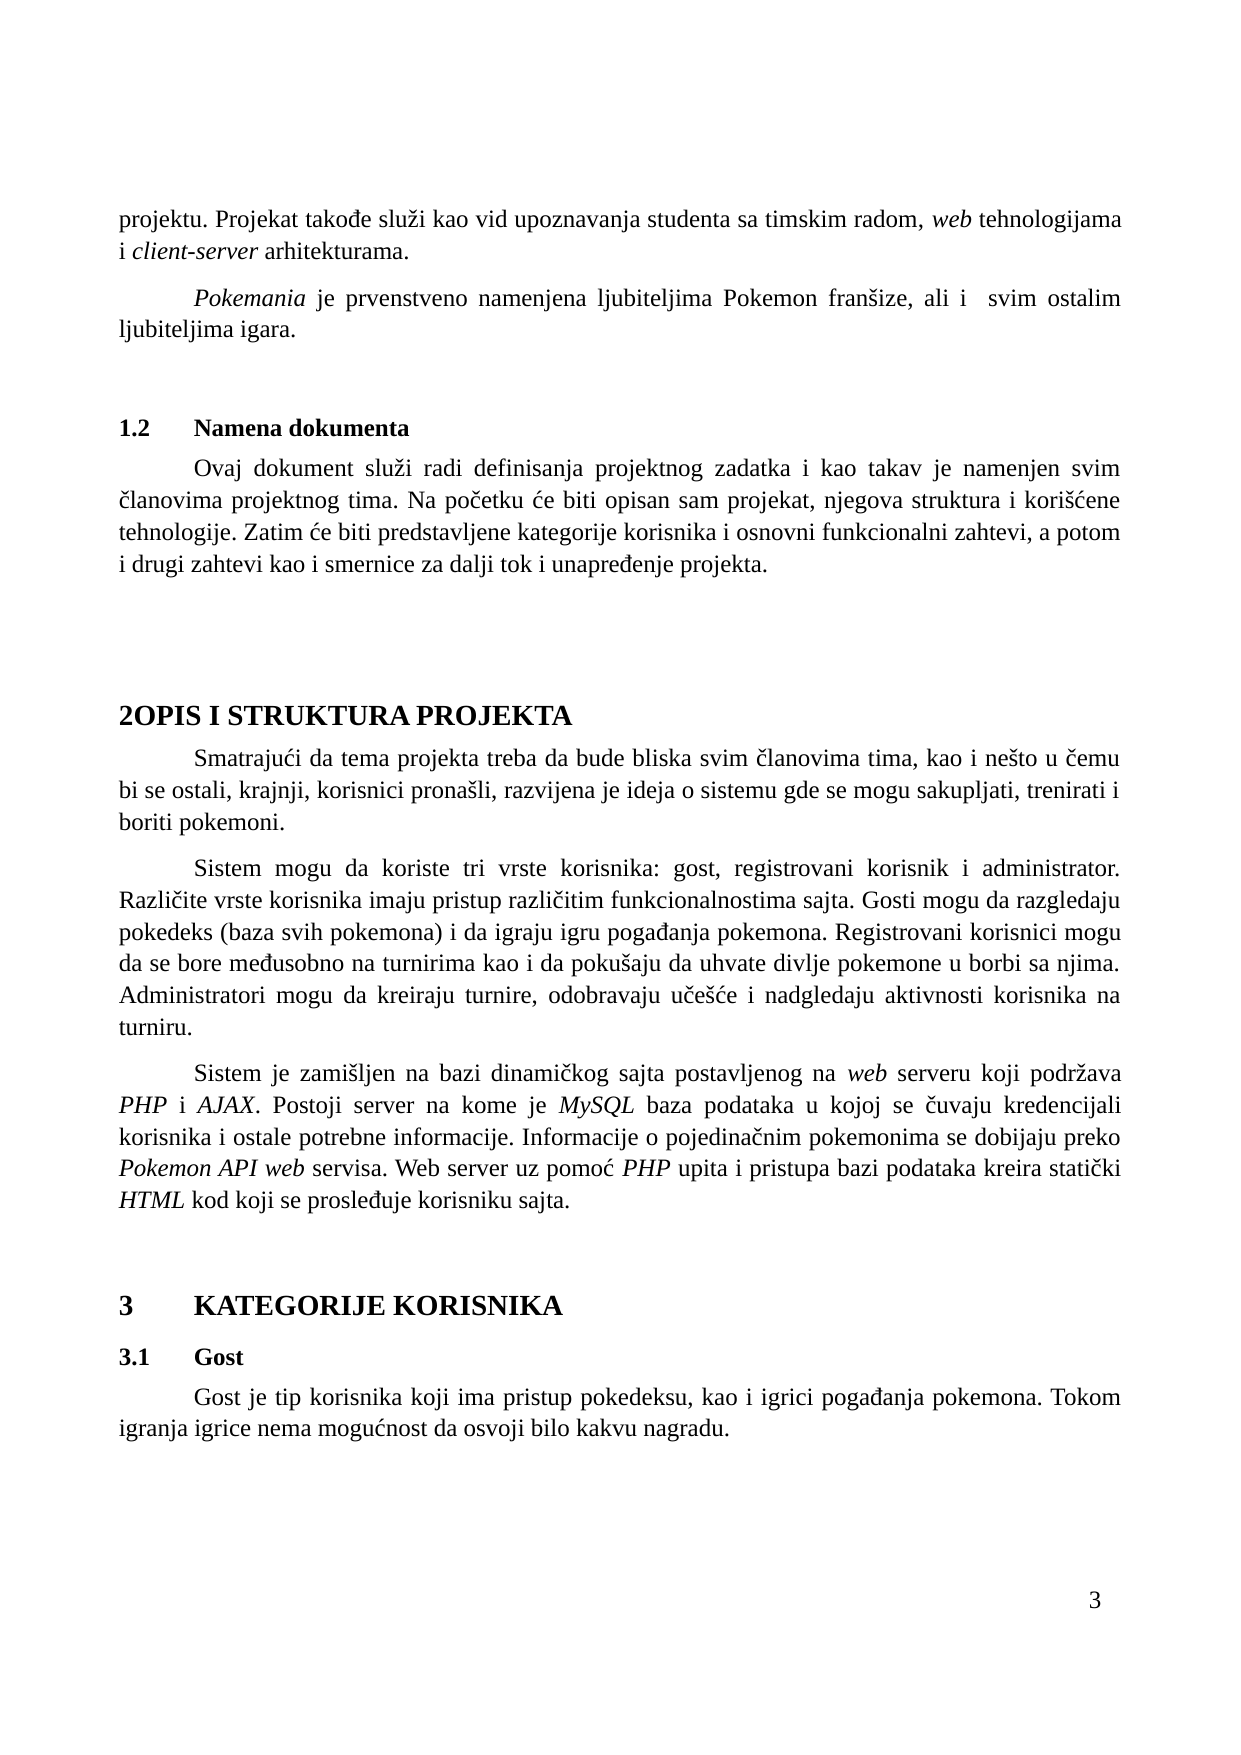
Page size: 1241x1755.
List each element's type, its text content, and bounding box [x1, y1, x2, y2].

subtitle Gost [118, 1343, 1122, 1370]
text Ovaj dokument služi radi definisanja projektnog zadatka i kao takav je namenjen svim članovima projektnog tima. Na početku će biti opisan sam projekat, njegova struktura i korišćene tehnologije. Zatim će biti predstavljene kategorije korisnika i osnovni funkcionalni zahtevi, a potom i drugi zahtevi kao i smernice za dalji tok i unapređenje projekta. [118, 454, 1122, 578]
subtitle Kategorije korisnika [118, 1289, 1122, 1322]
text Smatrajući da tema projekta treba da bude bliska svim članovima tima, kao i nešto u čemu bi se ostali, krajnji, korisnici pronašli, razvijena je ideja o sistemu gde se mogu sakupljati, trenirati i boriti pokemoni. [118, 744, 1122, 835]
text Sistem je zamišljen na bazi dinamičkog sajta postavljenog na web serveru koji podržava PHP i AJAX. Postoji server na kome je MySQL baza podataka u kojoj se čuvaju kredencijali korisnika i ostale potrebne informacije. Informacije o pojedinačnim pokemonima se dobijaju preko Pokemon API web servisa. Web server uz pomoć PHP upita i pristupa bazi podataka kreira statički HTML kod koji se prosleđuje korisniku sajta. [118, 1059, 1122, 1214]
text Pokemania je prvenstveno namenjena ljubiteljima Pokemon franšize, ali i svim ostalim ljubiteljima igara. [118, 284, 1122, 343]
subtitle Opis i struktura projekta [118, 699, 1122, 732]
text Gost je tip korisnika koji ima pristup pokedeksu, kao i igrici pogađanja pokemona. Tokom igranja igrice nema mogućnost da osvoji bilo kakvu nagradu. [118, 1383, 1122, 1442]
text projektu. Projekat takođe služi kao vid upoznavanja studenta sa timskim radom, web tehnologijama i client-server arhitekturama. [118, 206, 1122, 265]
text Sistem mogu da koriste tri vrste korisnika: gost, registrovani korisnik i administrator. Različite vrste korisnika imaju pristup različitim funkcionalnostima sajta. Gosti mogu da razgledaju pokedeks (baza svih pokemona) i da igraju igru pogađanja pokemona. Registrovani korisnici mogu da se bore međusobno na turnirima kao i da pokušaju da uhvate divlje pokemone u borbi sa njima. Administratori mogu da kreiraju turnire, odobravaju učešće i nadgledaju aktivnosti korisnika na turniru. [118, 854, 1122, 1041]
subtitle Namena dokumenta [118, 414, 1122, 442]
